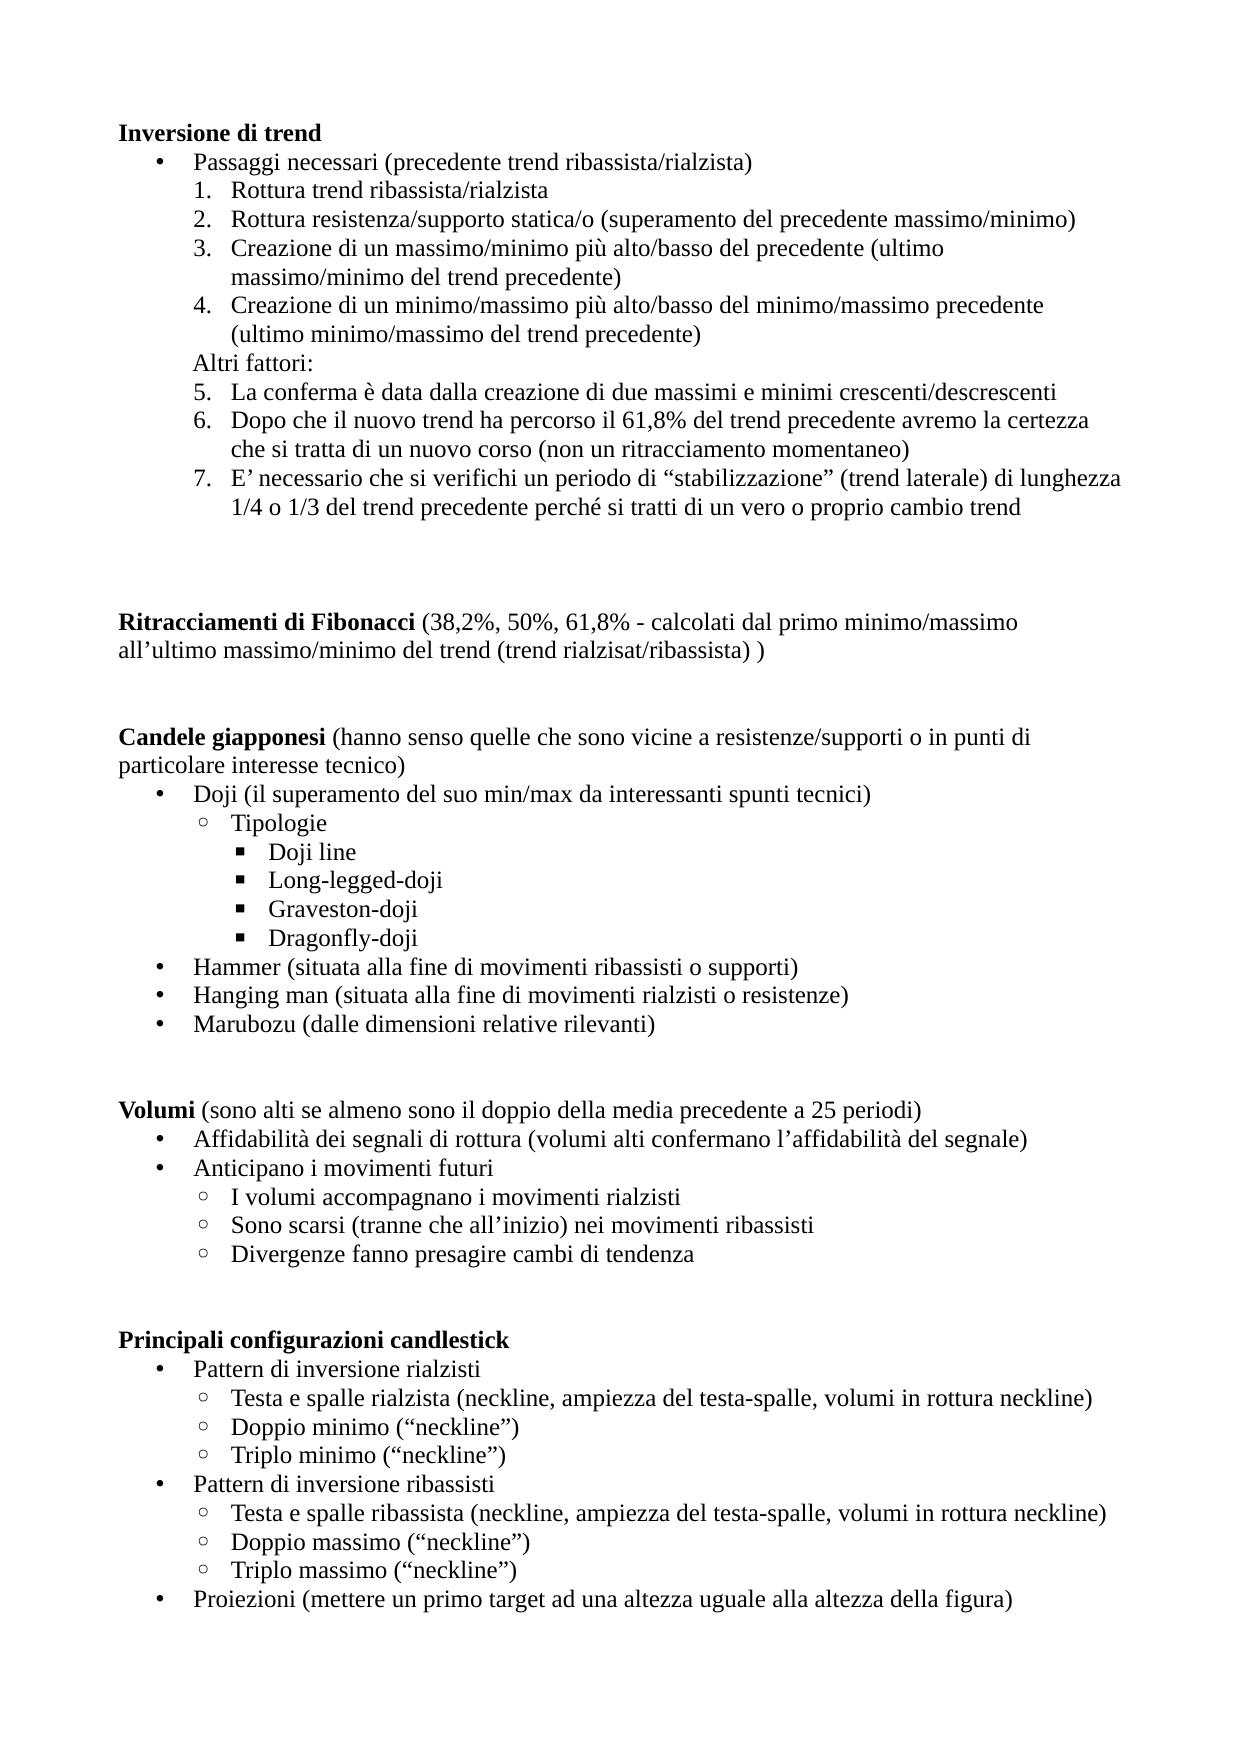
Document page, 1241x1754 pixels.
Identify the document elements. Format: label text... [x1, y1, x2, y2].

text Principali configurazioni candlestick [118, 1326, 1122, 1354]
list Pattern di inversione ribassisti [156, 1469, 1122, 1498]
text Ritracciamenti di Fibonacci (38,2%, 50%, 61,8% - calcolati dal primo minimo/massimo all’ultimo massimo/minimo del trend (trend rialzisat/ribassista) ) [118, 607, 1122, 664]
list Creazione di un minimo/massimo più alto/basso del minimo/massimo precedente (ultimo minimo/massimo del trend precedente) [193, 291, 1122, 348]
list Marubozu (dalle dimensioni relative rilevanti) [156, 1009, 1122, 1038]
list La conferma è data dalla creazione di due massimi e minimi crescenti/descrescenti [193, 377, 1122, 406]
text Candele giapponesi (hanno senso quelle che sono vicine a resistenze/supporti o in punti di particolare interesse tecnico) [118, 722, 1122, 779]
list Anticipano i movimenti futuri [156, 1153, 1122, 1182]
list Affidabilità dei segnali di rottura (volumi alti confermano l’affidabilità del segnale) [156, 1124, 1122, 1153]
list Testa e spalle ribassista (neckline, ampiezza del testa-spalle, volumi in rottura neckline) [193, 1498, 1122, 1527]
list Graveston-doji [231, 894, 1122, 923]
list Dragonfly-doji [231, 923, 1122, 952]
list Divergenze fanno presagire cambi di tendenza [193, 1239, 1122, 1268]
list Hanging man (situata alla fine di movimenti rialzisti o resistenze) [156, 981, 1122, 1009]
list Rottura trend ribassista/rialzista [193, 176, 1122, 204]
list Tipologie [193, 808, 1122, 837]
list Sono scarsi (tranne che all’inizio) nei movimenti ribassisti [193, 1211, 1122, 1239]
list Pattern di inversione rialzisti [156, 1354, 1122, 1383]
list Triplo minimo (“neckline”) [193, 1441, 1122, 1469]
list Proiezioni (mettere un primo target ad una altezza uguale alla altezza della figura) [156, 1584, 1122, 1613]
list Passaggi necessari (precedente trend ribassista/rialzista) [156, 147, 1122, 176]
list Triplo massimo (“neckline”) [193, 1556, 1122, 1584]
list Dopo che il nuovo trend ha percorso il 61,8% del trend precedente avremo la certezza che si tratta di un nuovo corso (non un ritracciamento momentaneo) [193, 406, 1122, 463]
text Altri fattori: [192, 348, 1122, 377]
list Hammer (situata alla fine di movimenti ribassisti o supporti) [156, 952, 1122, 981]
list Rottura resistenza/supporto statica/o (superamento del precedente massimo/minimo) [193, 204, 1122, 233]
list E’ necessario che si verifichi un periodo di “stabilizzazione” (trend laterale) di lunghezza 1/4 o 1/3 del trend precedente perché si tratti di un vero o proprio cambio trend [193, 463, 1122, 521]
list Testa e spalle rialzista (neckline, ampiezza del testa-spalle, volumi in rottura neckline) [193, 1383, 1122, 1412]
list Doppio massimo (“neckline”) [193, 1527, 1122, 1556]
list Doppio minimo (“neckline”) [193, 1412, 1122, 1441]
list I volumi accompagnano i movimenti rialzisti [193, 1182, 1122, 1211]
list Long-legged-doji [231, 866, 1122, 894]
list Creazione di un massimo/minimo più alto/basso del precedente (ultimo massimo/minimo del trend precedente) [193, 233, 1122, 291]
text Inversione di trend [118, 118, 1122, 147]
text Volumi (sono alti se almeno sono il doppio della media precedente a 25 periodi) [118, 1096, 1122, 1124]
list Doji (il superamento del suo min/max da interessanti spunti tecnici) [156, 779, 1122, 808]
list Doji line [231, 837, 1122, 866]
